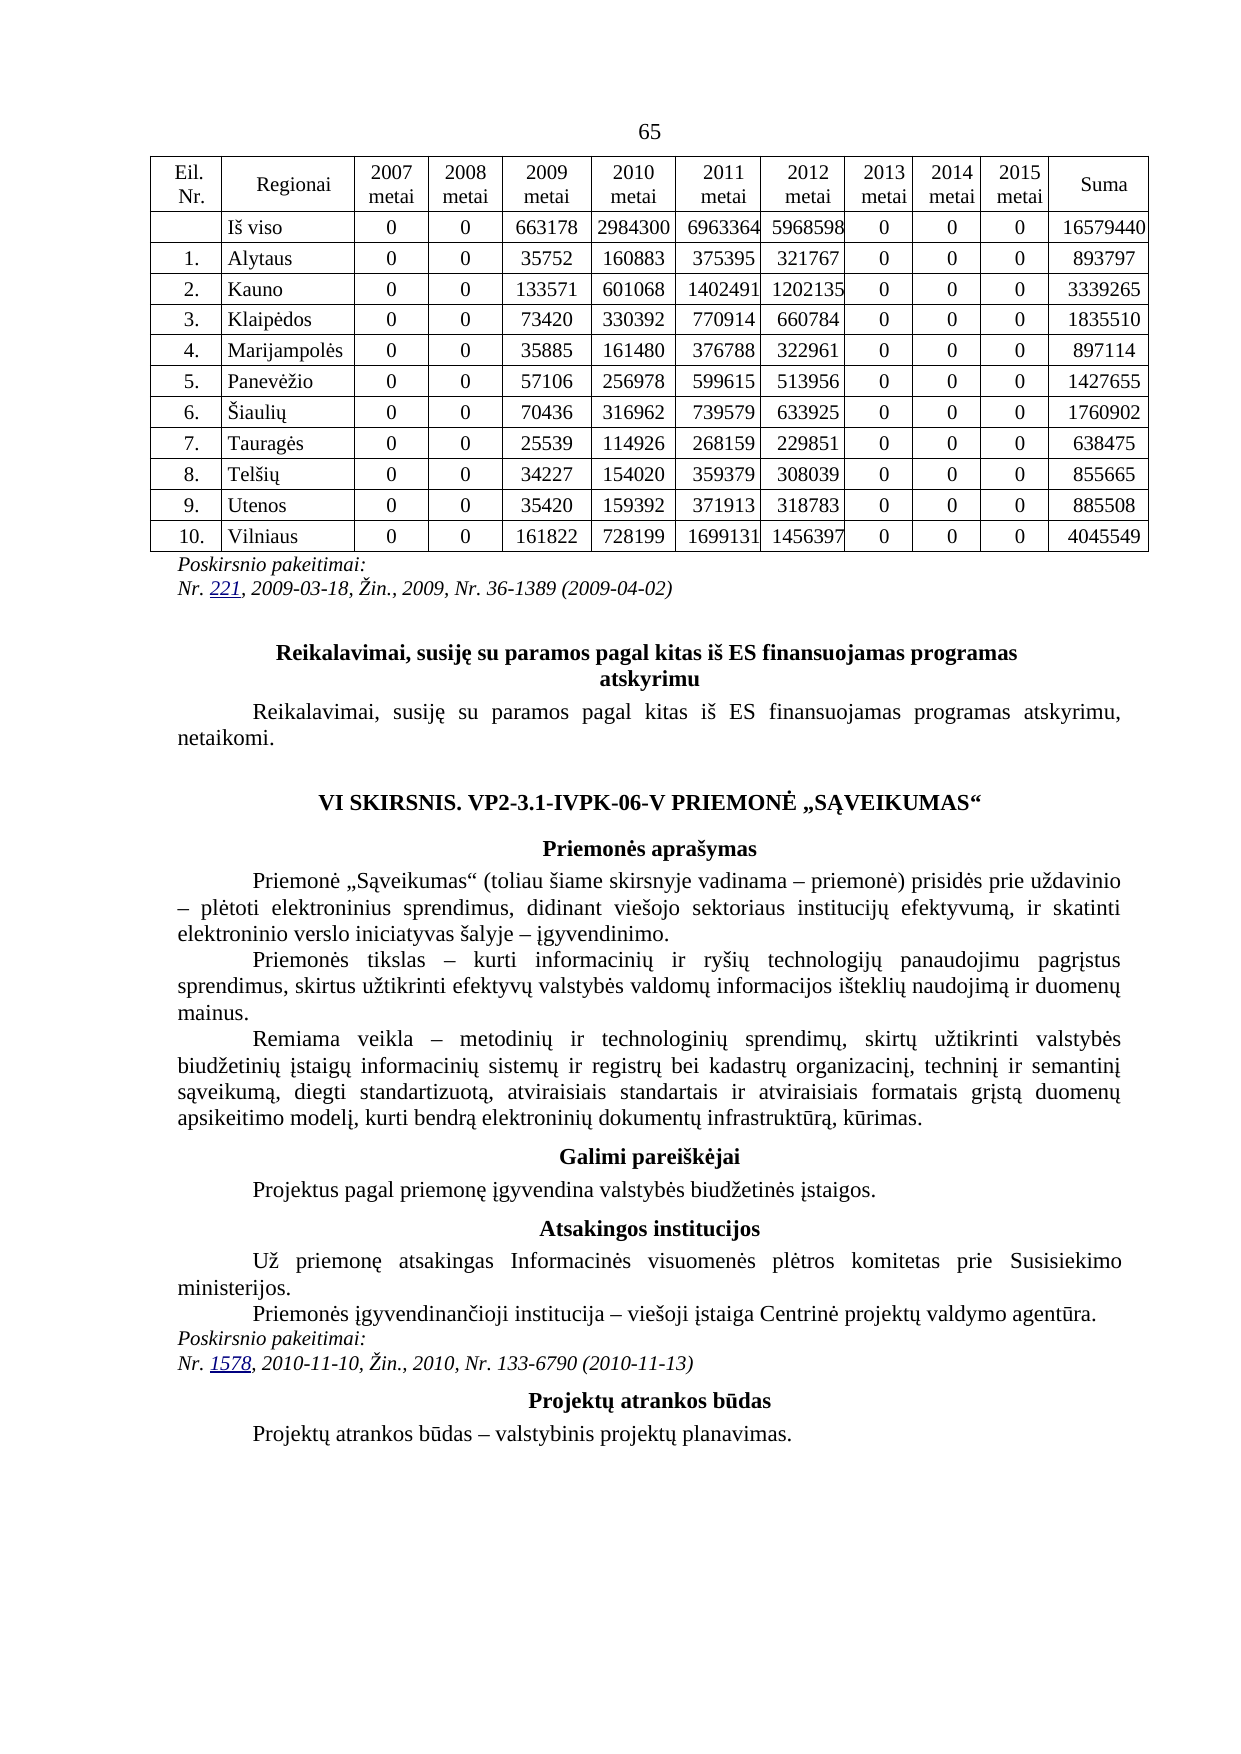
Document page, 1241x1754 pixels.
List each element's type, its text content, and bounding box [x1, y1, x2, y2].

table_cell Panevėžio [222, 366, 354, 396]
table_header 2014 metai [913, 157, 980, 211]
table_cell 322961 [761, 335, 844, 365]
table_cell 0 [845, 397, 912, 427]
table_cell 0 [429, 366, 502, 396]
table_cell 0 [981, 366, 1048, 396]
table_cell Vilniaus [222, 521, 354, 551]
table_cell 0 [981, 335, 1048, 365]
table_cell 25539 [503, 428, 591, 458]
table_cell 154020 [592, 459, 675, 489]
table_cell 321767 [761, 243, 844, 272]
table_cell 0 [845, 335, 912, 365]
table_cell 0 [429, 521, 502, 551]
table_cell 855665 [1049, 459, 1148, 489]
table_cell 0 [913, 243, 980, 272]
table_cell 663178 [503, 212, 591, 242]
table_cell 0 [913, 366, 980, 396]
table_cell 0 [429, 459, 502, 489]
table_cell 660784 [761, 305, 844, 334]
table_cell 633925 [761, 397, 844, 427]
table_cell Utenos [222, 490, 354, 520]
table_cell 1202135 [761, 274, 844, 303]
table_cell 0 [429, 428, 502, 458]
table_cell 0 [981, 274, 1048, 303]
table_cell 376788 [676, 335, 760, 365]
table_cell 0 [981, 521, 1048, 551]
text Nr. 1578, 2010-11-10, Žin., 2010, Nr. 133-6790 (2010-11-13) [177, 1350, 1122, 1374]
table_cell 0 [355, 521, 428, 551]
table_cell 359379 [676, 459, 760, 489]
table_cell 330392 [592, 305, 675, 334]
table_cell 0 [429, 490, 502, 520]
table_cell 1456397 [761, 521, 844, 551]
table_cell 1427655 [1049, 366, 1148, 396]
table_cell 513956 [761, 366, 844, 396]
table_cell 161480 [592, 335, 675, 365]
text Už priemonę atsakingas Informacinės visuomenės plėtros komitetas prie Susisiekimo ministerijos. [177, 1247, 1122, 1300]
table_cell 375395 [676, 243, 760, 272]
table_cell 3. [151, 305, 221, 334]
table_cell Alytaus [222, 243, 354, 272]
table_cell 256978 [592, 366, 675, 396]
table_cell 0 [913, 490, 980, 520]
table_cell 0 [981, 305, 1048, 334]
table_cell 0 [981, 243, 1048, 272]
subtitle VI SKIRSNIS. VP2-3.1-IVPK-06-V PRIEMONĖ „SĄVEIKUMAS“ [177, 789, 1122, 816]
text Reikalavimai, susiję su paramos pagal kitas iš ES finansuojamas programas atskyrimu [177, 613, 1122, 692]
table_cell 0 [845, 243, 912, 272]
table_cell 316962 [592, 397, 675, 427]
table_cell 73420 [503, 305, 591, 334]
text Priemonės įgyvendinančioji institucija – viešoji įstaiga Centrinė projektų valdymo agentūra. [177, 1300, 1122, 1326]
text Projektų atrankos būdas – valstybinis projektų planavimas. [177, 1419, 1122, 1446]
table_cell 0 [913, 521, 980, 551]
table_header 2013 metai [845, 157, 912, 211]
table_cell 0 [913, 428, 980, 458]
table_cell 0 [429, 212, 502, 242]
table_cell 70436 [503, 397, 591, 427]
table_cell Kauno [222, 274, 354, 303]
text Nr. 221, 2009-03-18, Žin., 2009, Nr. 36-1389 (2009-04-02) [177, 576, 1122, 600]
table_cell Telšių [222, 459, 354, 489]
text Priemonė „Sąveikumas“ (toliau šiame skirsnyje vadinama – priemonė) prisidės prie uždavinio – plėtoti elektroninius sprendimus, didinant viešojo sektoriaus institucijų efektyvumą, ir skatinti elektroninio verslo iniciatyvas šalyje – įgyvendinimo. [177, 867, 1122, 946]
table_cell 159392 [592, 490, 675, 520]
table_cell 0 [913, 335, 980, 365]
table_cell 1402491 [676, 274, 760, 303]
table_cell 268159 [676, 428, 760, 458]
table_cell 133571 [503, 274, 591, 303]
table_cell 308039 [761, 459, 844, 489]
table_cell 0 [355, 274, 428, 303]
table_cell 0 [845, 366, 912, 396]
table_cell 0 [355, 428, 428, 458]
text Galimi pareiškėjai [177, 1143, 1122, 1169]
table_cell 1835510 [1049, 305, 1148, 334]
table_cell 4045549 [1049, 521, 1148, 551]
table_cell 0 [981, 212, 1048, 242]
table_cell 770914 [676, 305, 760, 334]
table_cell 728199 [592, 521, 675, 551]
table_cell 4. [151, 335, 221, 365]
table_header 2015 metai [981, 157, 1048, 211]
table_cell 739579 [676, 397, 760, 427]
table_header Suma [1049, 157, 1148, 211]
table_cell 0 [429, 397, 502, 427]
table_cell 5. [151, 366, 221, 396]
table_cell 9. [151, 490, 221, 520]
text Priemonės tikslas – kurti informacinių ir ryšių technologijų panaudojimu pagrįstus sprendimus, skirtus užtikrinti efektyvų valstybės valdomų informacijos išteklių naudojimą ir duomenų mainus. [177, 946, 1122, 1025]
table_header 2007 metai [355, 157, 428, 211]
table_cell 35420 [503, 490, 591, 520]
table_cell 0 [913, 212, 980, 242]
table_cell 0 [429, 335, 502, 365]
table_header 2008 metai [429, 157, 502, 211]
table_cell 0 [845, 459, 912, 489]
table_cell 0 [355, 243, 428, 272]
table_cell 0 [981, 490, 1048, 520]
table_cell 5968598 [761, 212, 844, 242]
table_cell 16579440 [1049, 212, 1148, 242]
table_cell 318783 [761, 490, 844, 520]
table_cell Klaipėdos [222, 305, 354, 334]
table_header 2010 metai [592, 157, 675, 211]
table_cell 1760902 [1049, 397, 1148, 427]
table_cell 0 [913, 397, 980, 427]
table_cell 2984300 [592, 212, 675, 242]
table_cell [151, 212, 221, 242]
table_cell Šiaulių [222, 397, 354, 427]
table_cell 229851 [761, 428, 844, 458]
table_cell 0 [913, 459, 980, 489]
table_cell 0 [355, 490, 428, 520]
table_cell 897114 [1049, 335, 1148, 365]
table_cell 35752 [503, 243, 591, 272]
text Poskirsnio pakeitimai: [177, 552, 1122, 576]
table_cell Iš viso [222, 212, 354, 242]
table_cell Tauragės [222, 428, 354, 458]
text Atsakingos institucijos [177, 1215, 1122, 1241]
table_header 2009 metai [503, 157, 591, 211]
table_cell 35885 [503, 335, 591, 365]
table_cell 8. [151, 459, 221, 489]
text Projektus pagal priemonę įgyvendina valstybės biudžetinės įstaigos. [177, 1176, 1122, 1202]
table_header Eil. Nr. [151, 157, 221, 211]
table_cell 0 [355, 212, 428, 242]
table_cell 599615 [676, 366, 760, 396]
table_cell 160883 [592, 243, 675, 272]
table_header Regionai [222, 157, 354, 211]
table_header 2011 metai [676, 157, 760, 211]
text Priemonės aprašymas [177, 834, 1122, 861]
table_cell 0 [355, 335, 428, 365]
table_cell 0 [355, 397, 428, 427]
table_cell 638475 [1049, 428, 1148, 458]
table_cell 0 [429, 274, 502, 303]
table_cell 371913 [676, 490, 760, 520]
table_cell 0 [845, 490, 912, 520]
table_cell 0 [429, 243, 502, 272]
table_cell 0 [913, 274, 980, 303]
text Poskirsnio pakeitimai: [177, 1326, 1122, 1350]
table_cell 0 [913, 305, 980, 334]
table_header 2012 metai [761, 157, 844, 211]
table_cell 57106 [503, 366, 591, 396]
table_cell 3339265 [1049, 274, 1148, 303]
table_cell 0 [845, 521, 912, 551]
table_cell 0 [845, 305, 912, 334]
table_cell 0 [845, 428, 912, 458]
table_cell 0 [355, 366, 428, 396]
text Reikalavimai, susiję su paramos pagal kitas iš ES finansuojamas programas atskyrimu, netaikomi. [177, 698, 1122, 751]
table_cell 0 [845, 274, 912, 303]
table_cell 0 [981, 397, 1048, 427]
table_cell 2. [151, 274, 221, 303]
table_cell 0 [981, 459, 1048, 489]
table_cell 34227 [503, 459, 591, 489]
table_cell Marijampolės [222, 335, 354, 365]
table_cell 114926 [592, 428, 675, 458]
table_cell 6. [151, 397, 221, 427]
table_cell 7. [151, 428, 221, 458]
table_cell 161822 [503, 521, 591, 551]
table_cell 0 [845, 212, 912, 242]
table_cell 0 [355, 459, 428, 489]
table_cell 6963364 [676, 212, 760, 242]
table_cell 893797 [1049, 243, 1148, 272]
table_cell 885508 [1049, 490, 1148, 520]
table_cell 1699131 [676, 521, 760, 551]
text Remiama veikla – metodinių ir technologinių sprendimų, skirtų užtikrinti valstybės biudžetinių įstaigų informacinių sistemų ir registrų bei kadastrų organizacinį, techninį ir semantinį sąveikumą, diegti standartizuotą, atviraisiais standartais ir atviraisiais formatais grįstą duomenų apsikeitimo modelį, kurti bendrą elektroninių dokumentų infrastruktūrą, kūrimas. [177, 1025, 1122, 1131]
table_cell 0 [981, 428, 1048, 458]
table_cell 0 [355, 305, 428, 334]
text Projektų atrankos būdas [177, 1387, 1122, 1413]
table_cell 0 [429, 305, 502, 334]
table_cell 1. [151, 243, 221, 272]
table_cell 10. [151, 521, 221, 551]
table_cell 601068 [592, 274, 675, 303]
